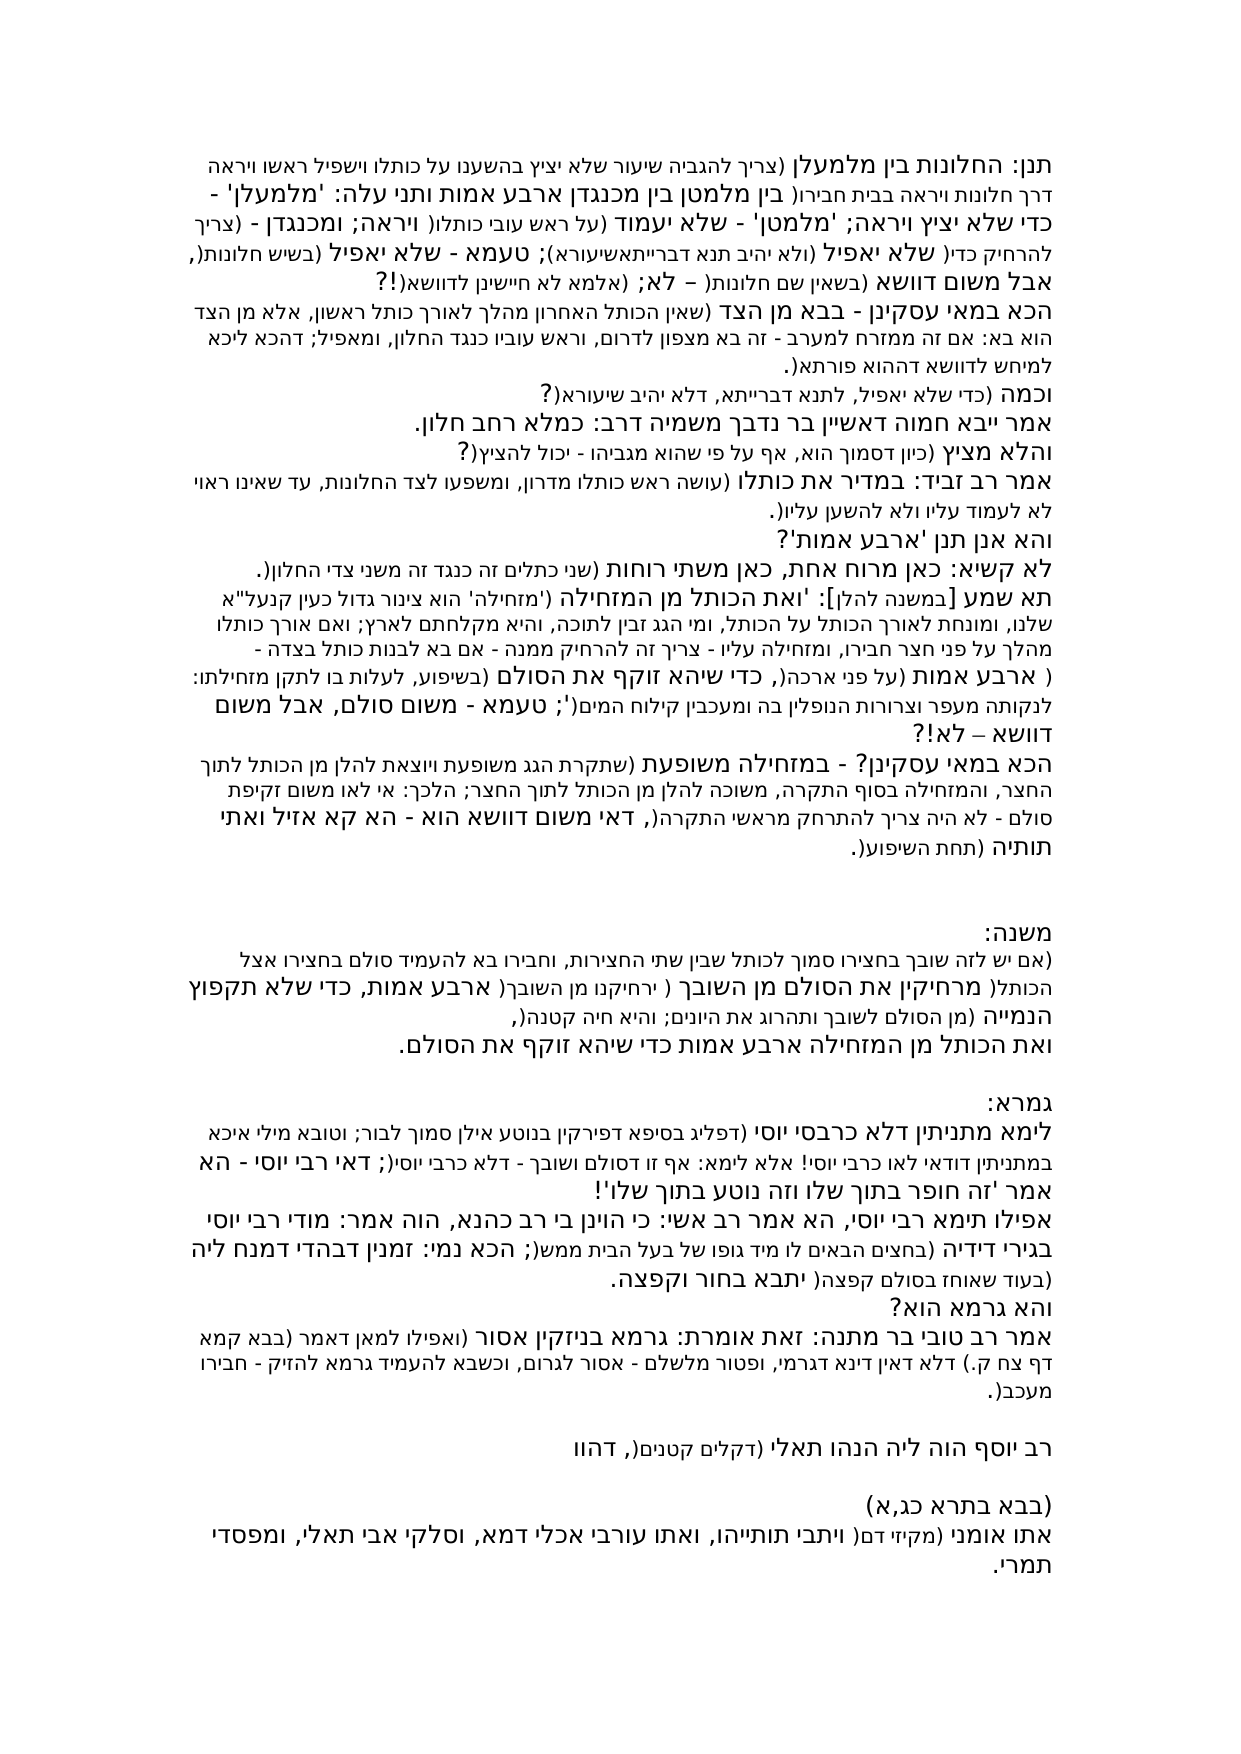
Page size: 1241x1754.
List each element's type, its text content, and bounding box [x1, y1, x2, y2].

text והא גרמא הוא? [187, 1293, 1053, 1322]
text הכא במאי עסקינן - בבא מן הצד (שאין הכותל האחרון מהלך לאורך כותל ראשון, אלא מן הצד הוא בא: אם זה ממזרח למערב - זה בא מצפון לדרום, וראש עוביו כנגד החלון, ומאפיל; דהכא ליכא למיחש לדוושא דההוא פורתא(. [187, 296, 1053, 379]
text והלא מציץ (כיון דסמוך הוא, אף על פי שהוא מגביהו - יכול להציץ(? [187, 437, 1053, 466]
text גמרא: [187, 1088, 1053, 1117]
text וכמה (כדי שלא יאפיל, לתנא דברייתא, דלא יהיב שיעורא(? [187, 379, 1053, 408]
text תא שמע [במשנה להלן]: 'ואת הכותל מן המזחילה ('מזחילה' הוא צינור גדול כעין קנעל"א שלנו, ומונחת לאורך הכותל על הכותל, ומי הגג זבין לתוכה, והיא מקלחתם לארץ; ואם אורך כותלו מהלך על פני חצר חבירו, ומזחילה עליו - צריך זה להרחיק ממנה - אם בא לבנות כותל בצדה - ( ארבע אמות (על פני ארכה(, כדי שיהא זוקף את הסולם (בשיפוע, לעלות בו לתקן מזחילתו: לנקותה מעפר וצרורות הנופלין בה ומעכבין קילוח המים('; טעמא - משום סולם, אבל משום דוושא – לא!? [187, 583, 1053, 749]
text משנה: [187, 918, 1053, 948]
text אמר רב זביד: במדיר את כותלו (עושה ראש כותלו מדרון, ומשפעו לצד החלונות, עד שאינו ראוי לא לעמוד עליו ולא להשען עליו(. [187, 466, 1053, 525]
text אתו אומני (מקיזי דם( ויתבי תותייהו, ואתו עורבי אכלי דמא, וסלקי אבי תאלי, ומפסדי תמרי. [187, 1521, 1053, 1579]
text אמר רב טובי בר מתנה: זאת אומרת: גרמא בניזקין אסור (ואפילו למאן דאמר (בבא קמא דף צח ק.) דלא דאין דינא דגרמי, ופטור מלשלם - אסור לגרום, וכשבא להעמיד גרמא להזיק - חבירו מעכב(. [187, 1322, 1053, 1405]
text רב יוסף הוה ליה הנהו תאלי (דקלים קטנים(, דהוו [187, 1433, 1053, 1463]
text לא קשיא: כאן מרוח אחת, כאן משתי רוחות (שני כתלים זה כנגד זה משני צדי החלון(. [187, 554, 1053, 583]
text אפילו תימא רבי יוסי, הא אמר רב אשי: כי הוינן בי רב כהנא, הוה אמר: מודי רבי יוסי בגירי דידיה (בחצים הבאים לו מיד גופו של בעל הבית ממש(; הכא נמי: זמנין דבהדי דמנח ליה (בעוד שאוחז בסולם קפצה( יתבא בחור וקפצה. [187, 1205, 1053, 1293]
text (אם יש לזה שובך בחצירו סמוך לכותל שבין שתי החצירות, וחבירו בא להעמיד סולם בחצירו אצל הכותל( מרחיקין את הסולם מן השובך ( ירחיקנו מן השובך( ארבע אמות, כדי שלא תקפוץ הנמייה (מן הסולם לשובך ותהרוג את היונים; והיא חיה קטנה(, [187, 948, 1053, 1030]
text תנן: החלונות בין מלמעלן (צריך להגביה שיעור שלא יציץ בהשענו על כותלו וישפיל ראשו ויראה דרך חלונות ויראה בבית חבירו( בין מלמטן בין מכנגדן ארבע אמות ותני עלה: 'מלמעלן' - כדי שלא יציץ ויראה; 'מלמטן' - שלא יעמוד (על ראש עובי כותלו( ויראה; ומכנגדן - (צריך להרחיק כדי( שלא יאפיל (ולא יהיב תנא דברייתאשיעורא); טעמא - שלא יאפיל (בשיש חלונות(, אבל משום דוושא (בשאין שם חלונות( – לא; (אלמא לא חיישינן לדוושא(!? [187, 150, 1053, 296]
text הכא במאי עסקינן? - במזחילה משופעת (שתקרת הגג משופעת ויוצאת להלן מן הכותל לתוך החצר, והמזחילה בסוף התקרה, משוכה להלן מן הכותל לתוך החצר; הלכך: אי לאו משום זקיפת סולם - לא היה צריך להתרחק מראשי התקרה(, דאי משום דוושא הוא - הא קא אזיל ואתי תותיה (תחת השיפוע(. [187, 749, 1053, 861]
text אמר ייבא חמוה דאשיין בר נדבך משמיה דרב: כמלא רחב חלון. [187, 408, 1053, 437]
text (בבא בתרא כג,א) [187, 1491, 1053, 1521]
text ואת הכותל מן המזחילה ארבע אמות כדי שיהא זוקף את הסולם. [187, 1030, 1053, 1059]
text והא אנן תנן 'ארבע אמות'? [187, 525, 1053, 554]
text לימא מתניתין דלא כרבסי יוסי (דפליג בסיפא דפירקין בנוטע אילן סמוך לבור; וטובא מילי איכא במתניתין דודאי לאו כרבי יוסי! אלא לימא: אף זו דסולם ושובך - דלא כרבי יוסי(; דאי רבי יוסי - הא אמר 'זה חופר בתוך שלו וזה נוטע בתוך שלו'! [187, 1117, 1053, 1205]
